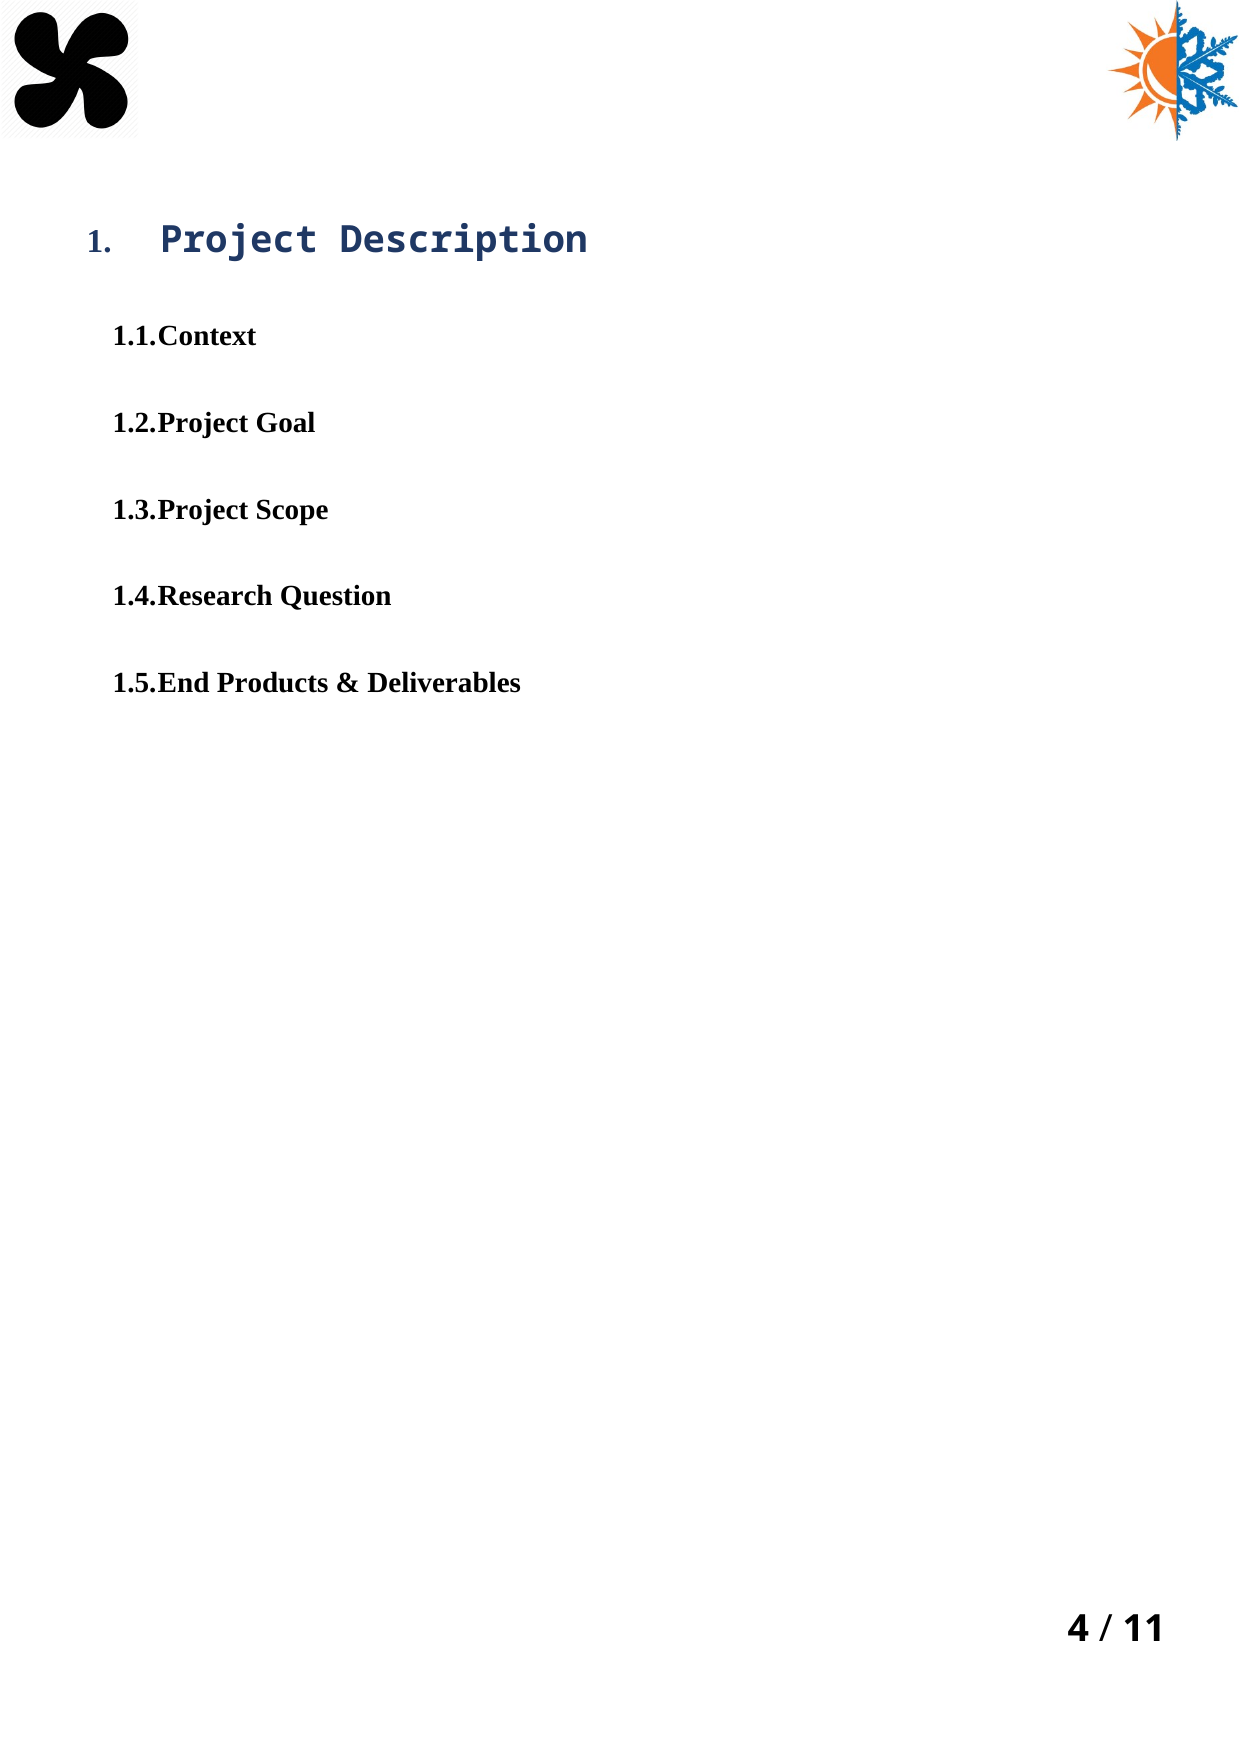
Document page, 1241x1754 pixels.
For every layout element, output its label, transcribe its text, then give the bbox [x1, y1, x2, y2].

subtitle Research Question [112, 578, 1165, 612]
subtitle Project Scope [112, 492, 1165, 525]
subtitle Project Description [86, 212, 1165, 263]
subtitle Project Goal [112, 405, 1165, 439]
subtitle Context [112, 318, 1165, 351]
subtitle End Products & Deliverables [112, 665, 1165, 698]
